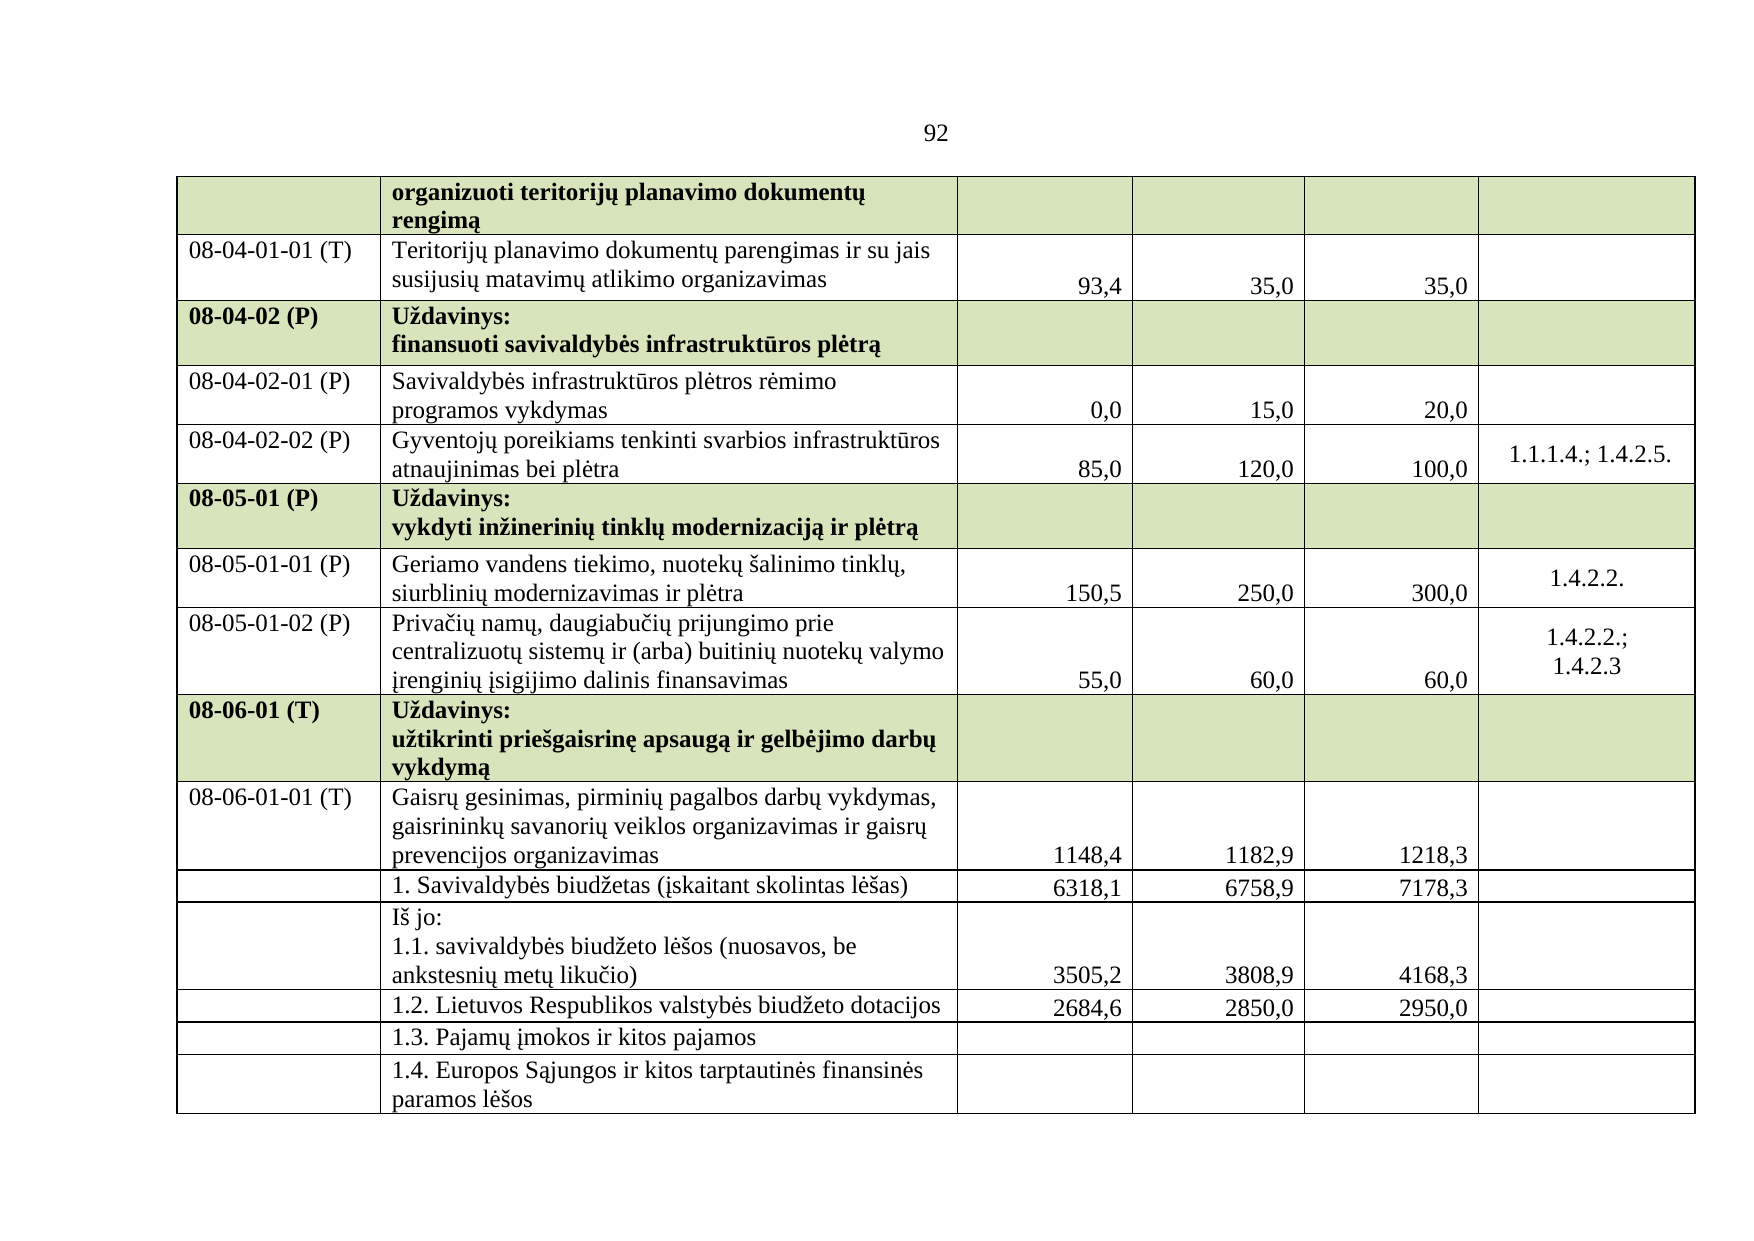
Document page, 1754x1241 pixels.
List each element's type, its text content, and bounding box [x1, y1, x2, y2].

table_cell [1305, 1055, 1478, 1113]
table_cell 35,0 [1305, 235, 1478, 300]
table_cell 60,0 [1133, 608, 1304, 694]
table_cell [1133, 695, 1304, 781]
table_cell [178, 1055, 380, 1113]
table_cell [1479, 903, 1694, 989]
table_cell 08-06-01-01 (T) [178, 782, 380, 868]
table_cell 1.4.2.2.; 1.4.2.3 [1479, 608, 1694, 694]
table_cell 15,0 [1133, 366, 1304, 424]
table_cell [1479, 782, 1694, 868]
table_cell Gaisrų gesinimas, pirminių pagalbos darbų vykdymas, gaisrininkų savanorių veiklos organizavimas ir gaisrų prevencijos organizavimas [381, 782, 957, 868]
table_cell 1.2. Lietuvos Respublikos valstybės biudžeto dotacijos [381, 990, 957, 1021]
table_cell Uždavinys: vykdyti inžinerinių tinklų modernizaciją ir plėtrą [381, 484, 957, 548]
table_cell 1.4.2.2. [1479, 549, 1694, 607]
table_cell 08-04-02 (P) [178, 301, 380, 365]
table_cell [1133, 301, 1304, 365]
table_cell [1305, 301, 1478, 365]
table_cell 2850,0 [1133, 990, 1304, 1021]
table_cell [1479, 366, 1694, 424]
table_cell Geriamo vandens tiekimo, nuotekų šalinimo tinklų, siurblinių modernizavimas ir plėtra [381, 549, 957, 607]
table_cell 08-05-01-02 (P) [178, 608, 380, 694]
table_cell 1.1.1.4.; 1.4.2.5. [1479, 425, 1694, 482]
table_cell 2950,0 [1305, 990, 1478, 1021]
table_cell 6758,9 [1133, 871, 1304, 901]
table_cell 08-05-01 (P) [178, 484, 380, 548]
table_cell [178, 1023, 380, 1054]
table_cell [178, 177, 380, 234]
table_cell [1305, 1023, 1478, 1054]
table_cell 55,0 [958, 608, 1132, 694]
table_cell [1479, 177, 1694, 234]
table_cell 20,0 [1305, 366, 1478, 424]
table_cell [1479, 301, 1694, 365]
table_cell 6318,1 [958, 871, 1132, 901]
table_cell [1479, 695, 1694, 781]
table_cell [958, 484, 1132, 548]
table_cell Privačių namų, daugiabučių prijungimo prie centralizuotų sistemų ir (arba) buitinių nuotekų valymo įrenginių įsigijimo dalinis finansavimas [381, 608, 957, 694]
table_cell 1.4. Europos Sąjungos ir kitos tarptautinės finansinės paramos lėšos [381, 1055, 957, 1113]
table_cell 1. Savivaldybės biudžetas (įskaitant skolintas lėšas) [381, 871, 957, 901]
table_cell 35,0 [1133, 235, 1304, 300]
table_cell Teritorijų planavimo dokumentų parengimas ir su jais susijusių matavimų atlikimo organizavimas [381, 235, 957, 300]
table_cell 0,0 [958, 366, 1132, 424]
table_cell 3505,2 [958, 903, 1132, 989]
table_cell [1479, 235, 1694, 300]
table_cell [178, 871, 380, 901]
table_cell 300,0 [1305, 549, 1478, 607]
table_cell [958, 695, 1132, 781]
table_cell 93,4 [958, 235, 1132, 300]
table_cell [178, 903, 380, 989]
table_cell [1479, 484, 1694, 548]
table_cell [1305, 695, 1478, 781]
table_cell Uždavinys: finansuoti savivaldybės infrastruktūros plėtrą [381, 301, 957, 365]
table_cell 1148,4 [958, 782, 1132, 868]
table_cell 08-04-02-02 (P) [178, 425, 380, 482]
table_cell organizuoti teritorijų planavimo dokumentų rengimą [381, 177, 957, 234]
table_cell [958, 1055, 1132, 1113]
table_cell [958, 1023, 1132, 1054]
table_cell [958, 177, 1132, 234]
table_cell [958, 301, 1132, 365]
table_cell 3808,9 [1133, 903, 1304, 989]
table_cell 85,0 [958, 425, 1132, 482]
table_cell 250,0 [1133, 549, 1304, 607]
table_cell 1182,9 [1133, 782, 1304, 868]
table_cell [1133, 177, 1304, 234]
table_cell 08-04-02-01 (P) [178, 366, 380, 424]
table_cell 60,0 [1305, 608, 1478, 694]
table_cell [1479, 1055, 1694, 1113]
table_cell 1.3. Pajamų įmokos ir kitos pajamos [381, 1023, 957, 1054]
table_cell 100,0 [1305, 425, 1478, 482]
table_cell 4168,3 [1305, 903, 1478, 989]
table_cell 120,0 [1133, 425, 1304, 482]
table_cell Savivaldybės infrastruktūros plėtros rėmimo programos vykdymas [381, 366, 957, 424]
table_cell Uždavinys: užtikrinti priešgaisrinę apsaugą ir gelbėjimo darbų vykdymą [381, 695, 957, 781]
table_cell [1305, 177, 1478, 234]
table_cell [1133, 1023, 1304, 1054]
table_cell [1133, 1055, 1304, 1113]
table_cell [1305, 484, 1478, 548]
table_cell Gyventojų poreikiams tenkinti svarbios infrastruktūros atnaujinimas bei plėtra [381, 425, 957, 482]
table_cell [1479, 1023, 1694, 1054]
table_cell 150,5 [958, 549, 1132, 607]
table_cell Iš jo: 1.1. savivaldybės biudžeto lėšos (nuosavos, be ankstesnių metų likučio) [381, 903, 957, 989]
table_cell 7178,3 [1305, 871, 1478, 901]
table_cell [1479, 990, 1694, 1021]
table_cell 2684,6 [958, 990, 1132, 1021]
table_cell 08-05-01-01 (P) [178, 549, 380, 607]
table_cell [1479, 871, 1694, 901]
table_cell 1218,3 [1305, 782, 1478, 868]
table_cell [178, 990, 380, 1021]
table_cell 08-06-01 (T) [178, 695, 380, 781]
table_cell [1133, 484, 1304, 548]
table_cell 08-04-01-01 (T) [178, 235, 380, 300]
